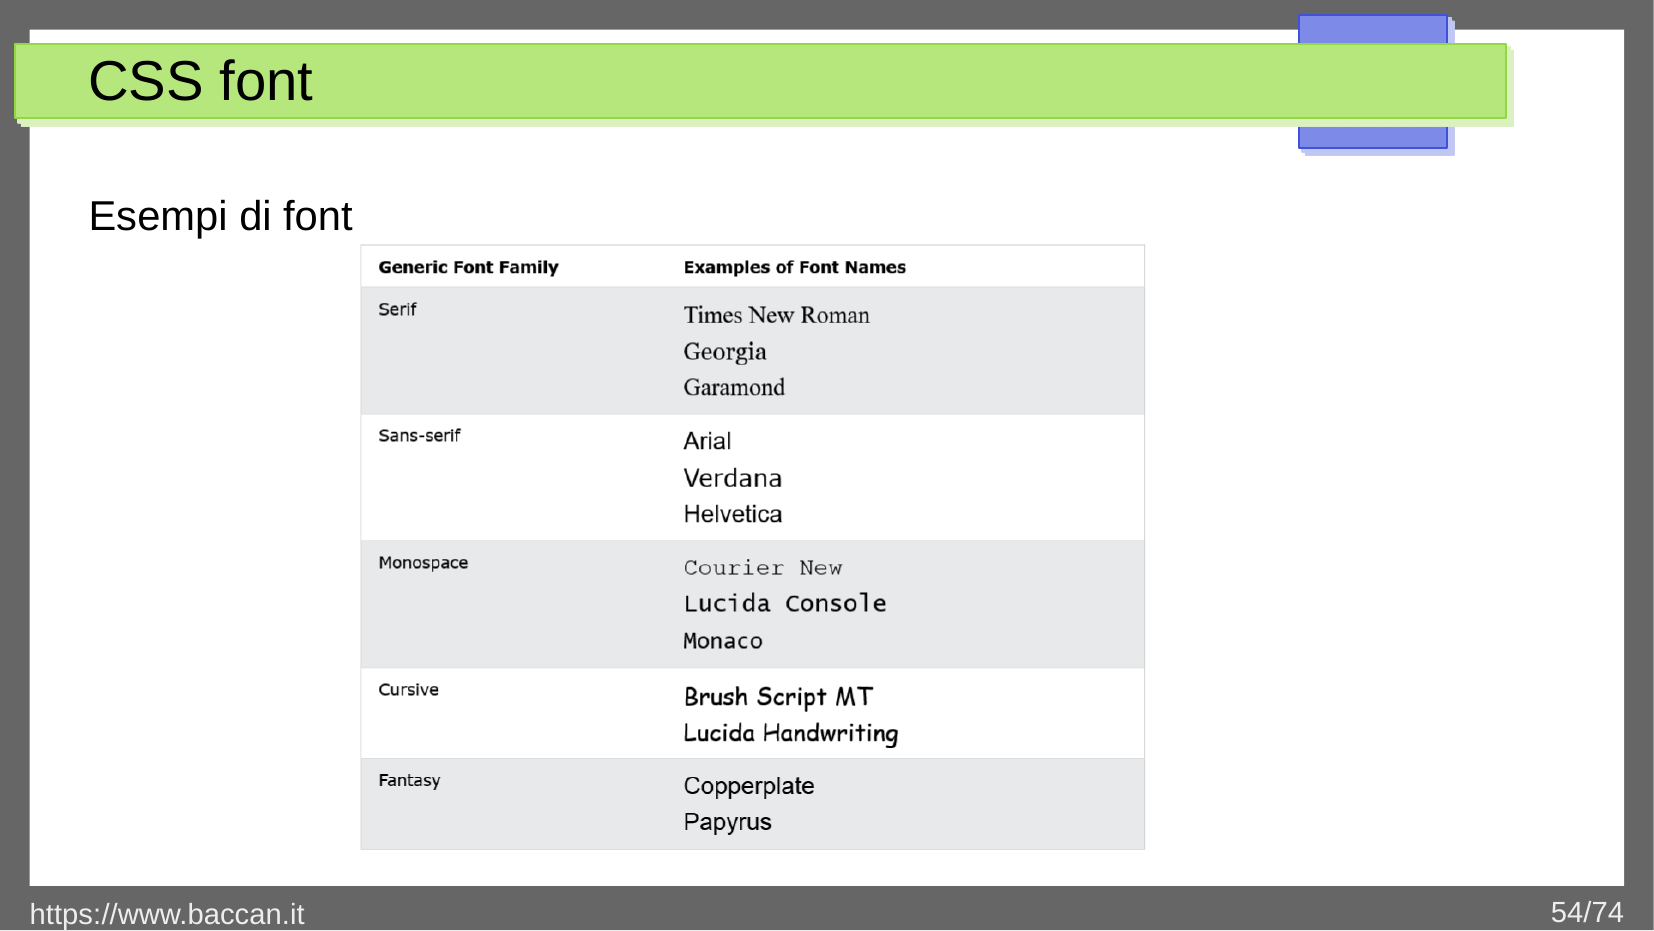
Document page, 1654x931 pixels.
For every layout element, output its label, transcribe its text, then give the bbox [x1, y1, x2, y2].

text_box Esempi di font [88, 169, 1565, 820]
picture [354, 237, 1152, 857]
title CSS font [88, 44, 1506, 119]
